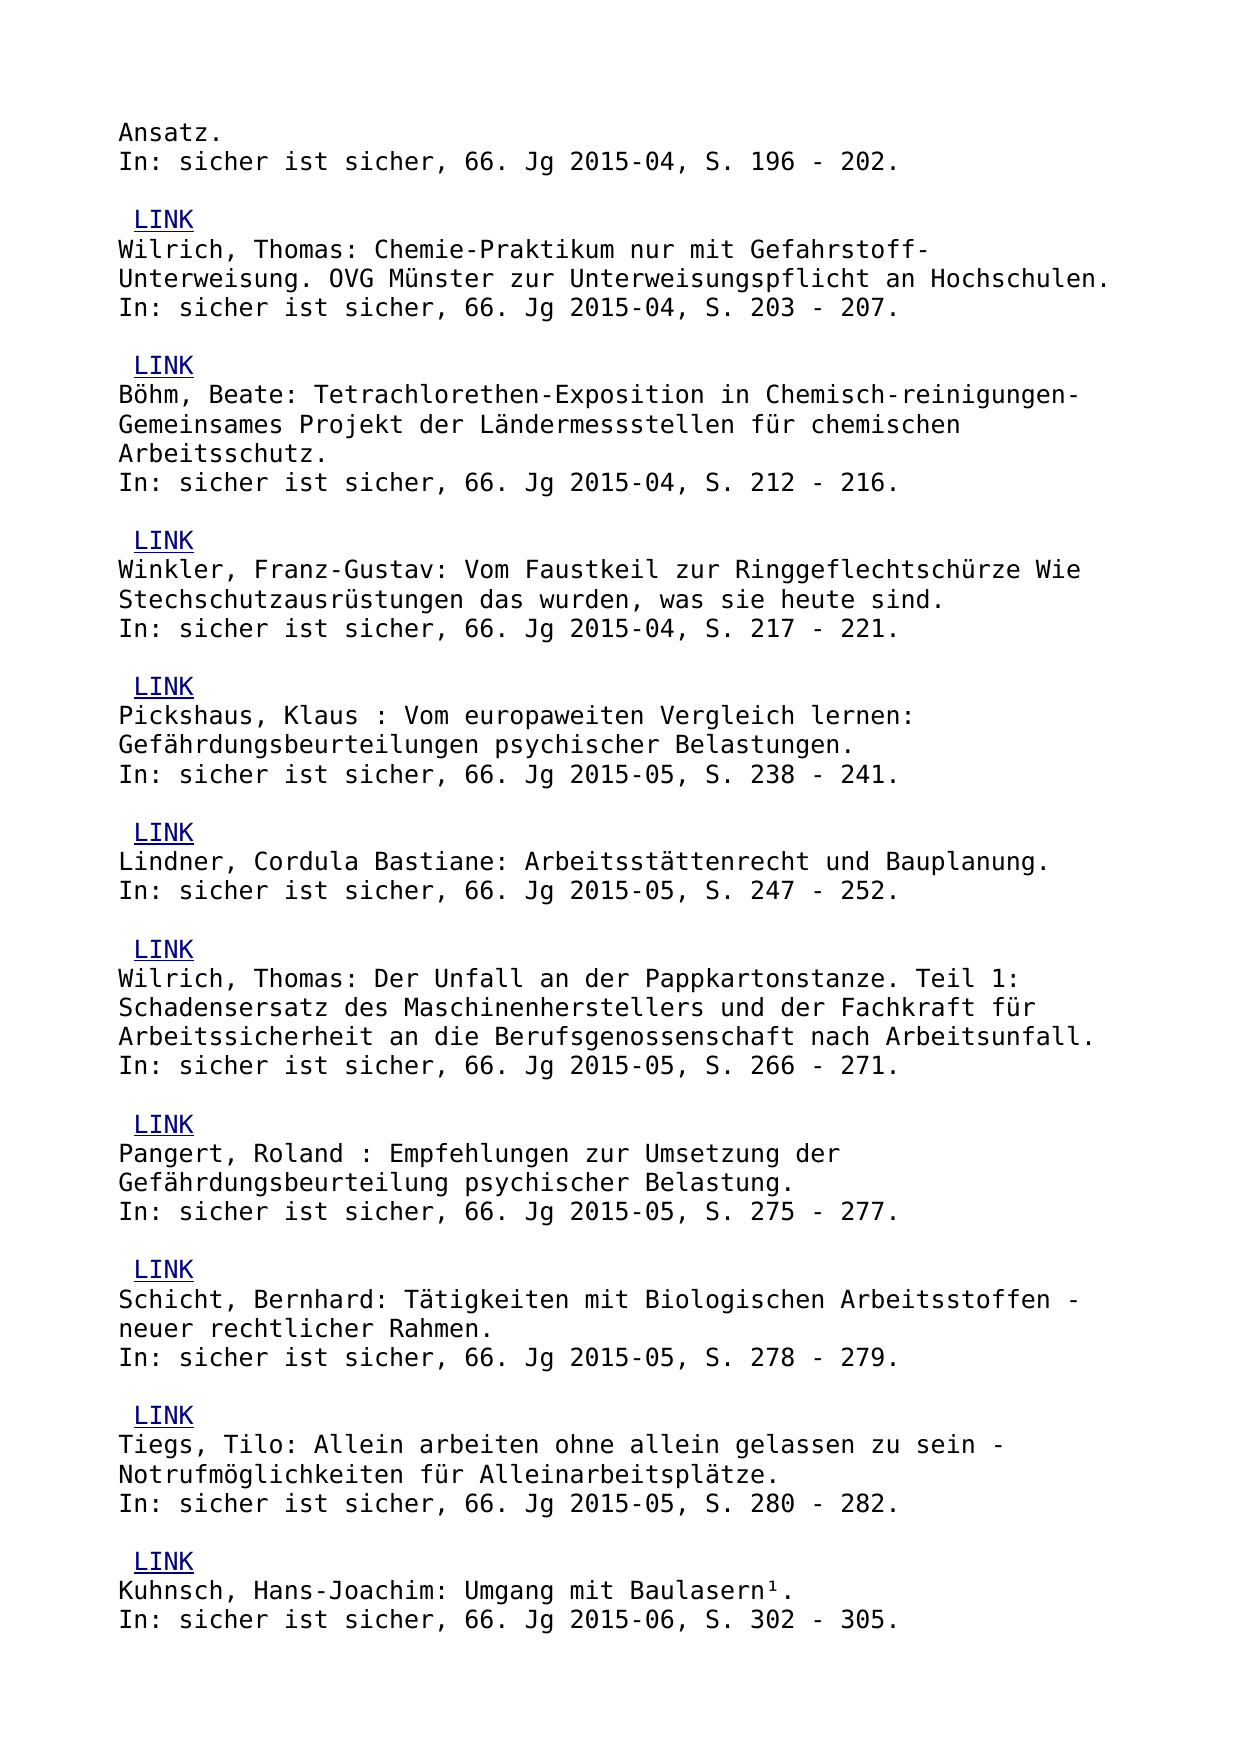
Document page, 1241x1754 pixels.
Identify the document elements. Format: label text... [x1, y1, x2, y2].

text Ansatz. In: sicher ist sicher, 66. Jg 2015-04, S. 196 - 202. LINK Wilrich, Thomas: Chemie-Praktikum nur mit Gefahrstoff-Unterweisung. OVG Münster zur Unterweisungspflicht an Hochschulen. In: sicher ist sicher, 66. Jg 2015-04, S. 203 - 207. LINK Böhm, Beate: Tetrachlorethen-Exposition in Chemisch-reinigungen- Gemeinsames Projekt der Ländermessstellen für chemischen Arbeitsschutz. In: sicher ist sicher, 66. Jg 2015-04, S. 212 - 216. LINK Winkler, Franz-Gustav: Vom Faustkeil zur Ringgeflechtschürze Wie Stechschutzausrüstungen das wurden, was sie heute sind. In: sicher ist sicher, 66. Jg 2015-04, S. 217 - 221. LINK Pickshaus, Klaus : Vom europaweiten Vergleich lernen: Gefährdungsbeurteilungen psychischer Belastungen. In: sicher ist sicher, 66. Jg 2015-05, S. 238 - 241. LINK Lindner, Cordula Bastiane: Arbeitsstättenrecht und Bauplanung. In: sicher ist sicher, 66. Jg 2015-05, S. 247 - 252. LINK Wilrich, Thomas: Der Unfall an der Pappkartonstanze. Teil 1: Schadensersatz des Maschinenherstellers und der Fachkraft für Arbeitssicherheit an die Berufsgenossenschaft nach Arbeitsunfall. In: sicher ist sicher, 66. Jg 2015-05, S. 266 - 271. LINK Pangert, Roland : Empfehlungen zur Umsetzung der Gefährdungsbeurteilung psychischer Belastung. In: sicher ist sicher, 66. Jg 2015-05, S. 275 - 277. LINK Schicht, Bernhard: Tätigkeiten mit Biologischen Arbeitsstoffen - neuer rechtlicher Rahmen. In: sicher ist sicher, 66. Jg 2015-05, S. 278 - 279. LINK Tiegs, Tilo: Allein arbeiten ohne allein gelassen zu sein - Notrufmöglichkeiten für Alleinarbeitsplätze. In: sicher ist sicher, 66. Jg 2015-05, S. 280 - 282. LINK Kuhnsch, Hans-Joachim: Umgang mit Baulasern¹. In: sicher ist sicher, 66. Jg 2015-06, S. 302 - 305. [118, 118, 1122, 1635]
